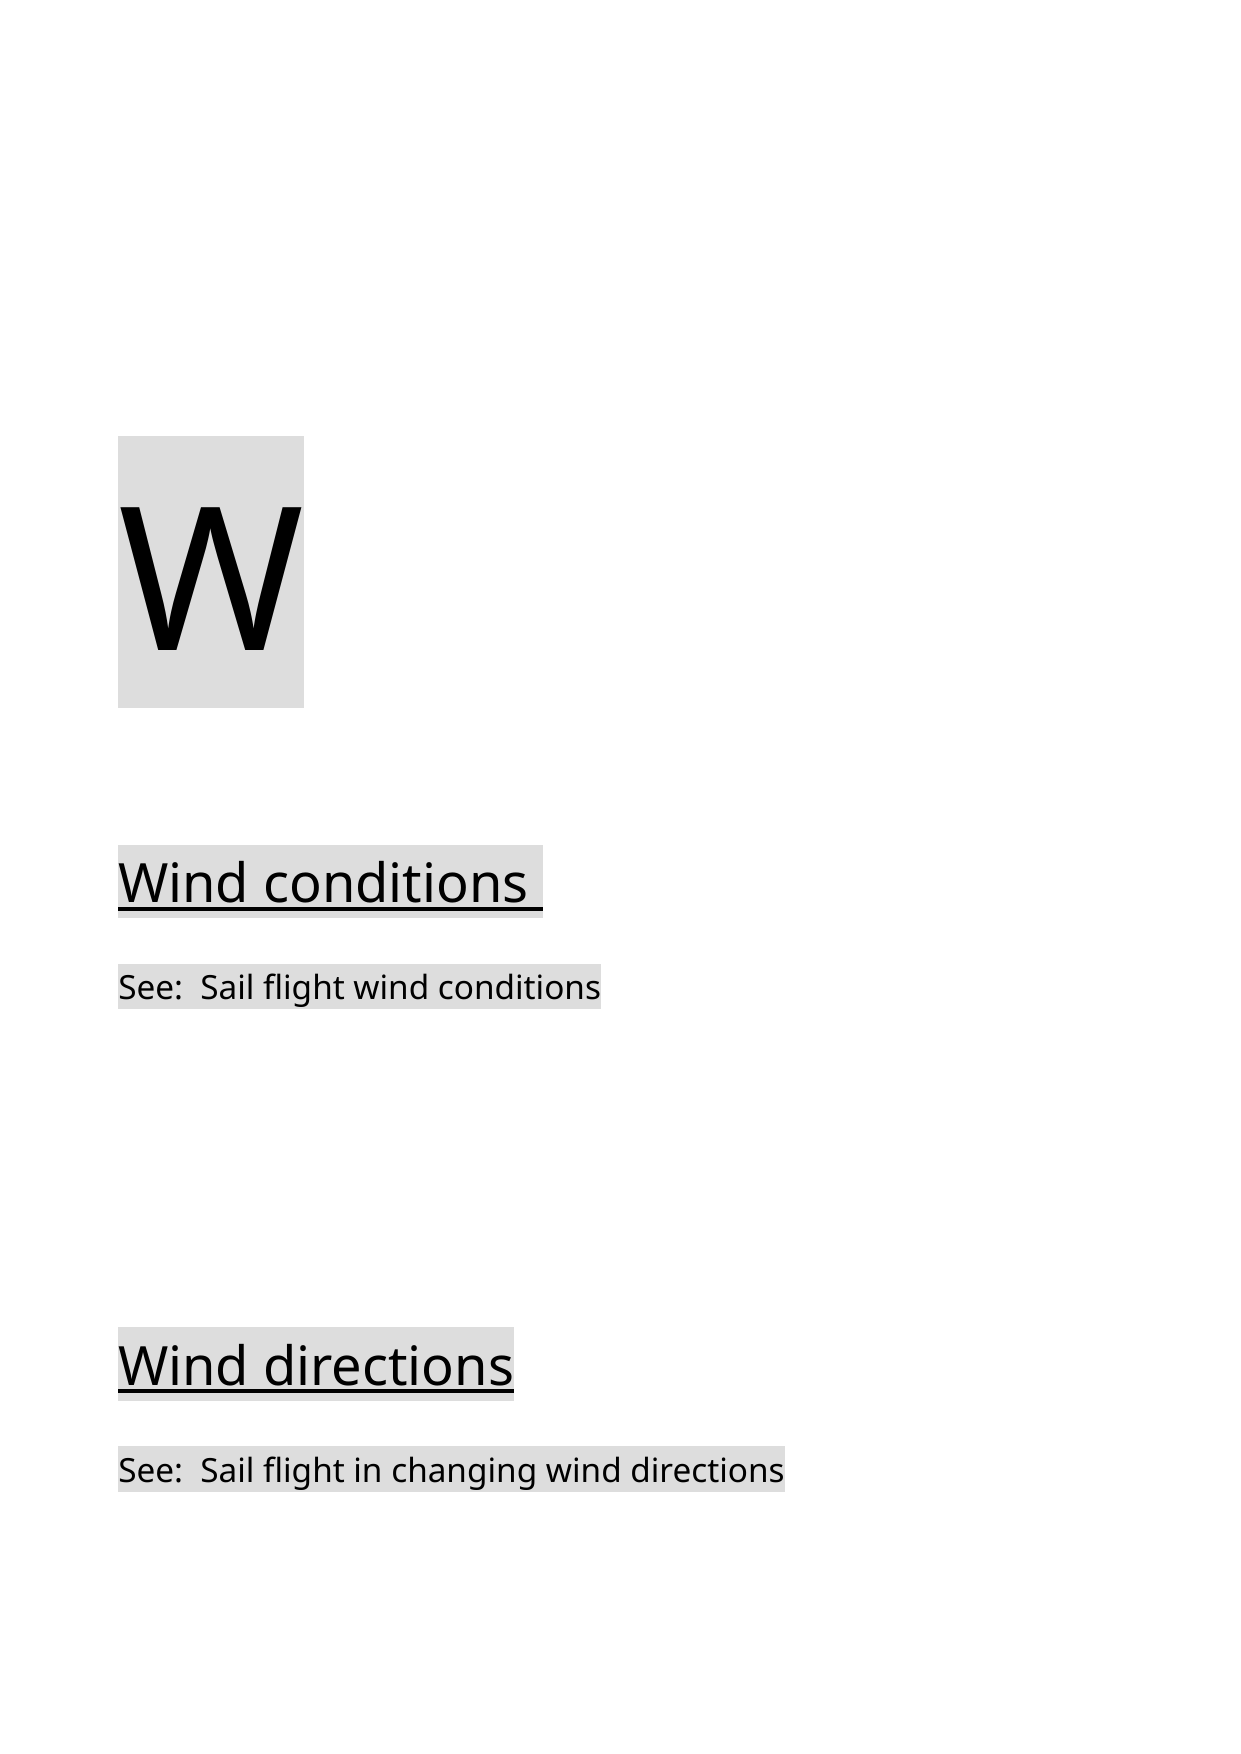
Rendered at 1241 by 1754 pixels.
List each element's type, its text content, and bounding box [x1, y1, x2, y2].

text W [118, 436, 1122, 708]
text See: Sail flight wind conditions [118, 964, 1122, 1009]
text See: Sail flight in changing wind directions [118, 1446, 1122, 1492]
text Wind directions [118, 1327, 1122, 1401]
text Wind conditions [118, 845, 1122, 918]
